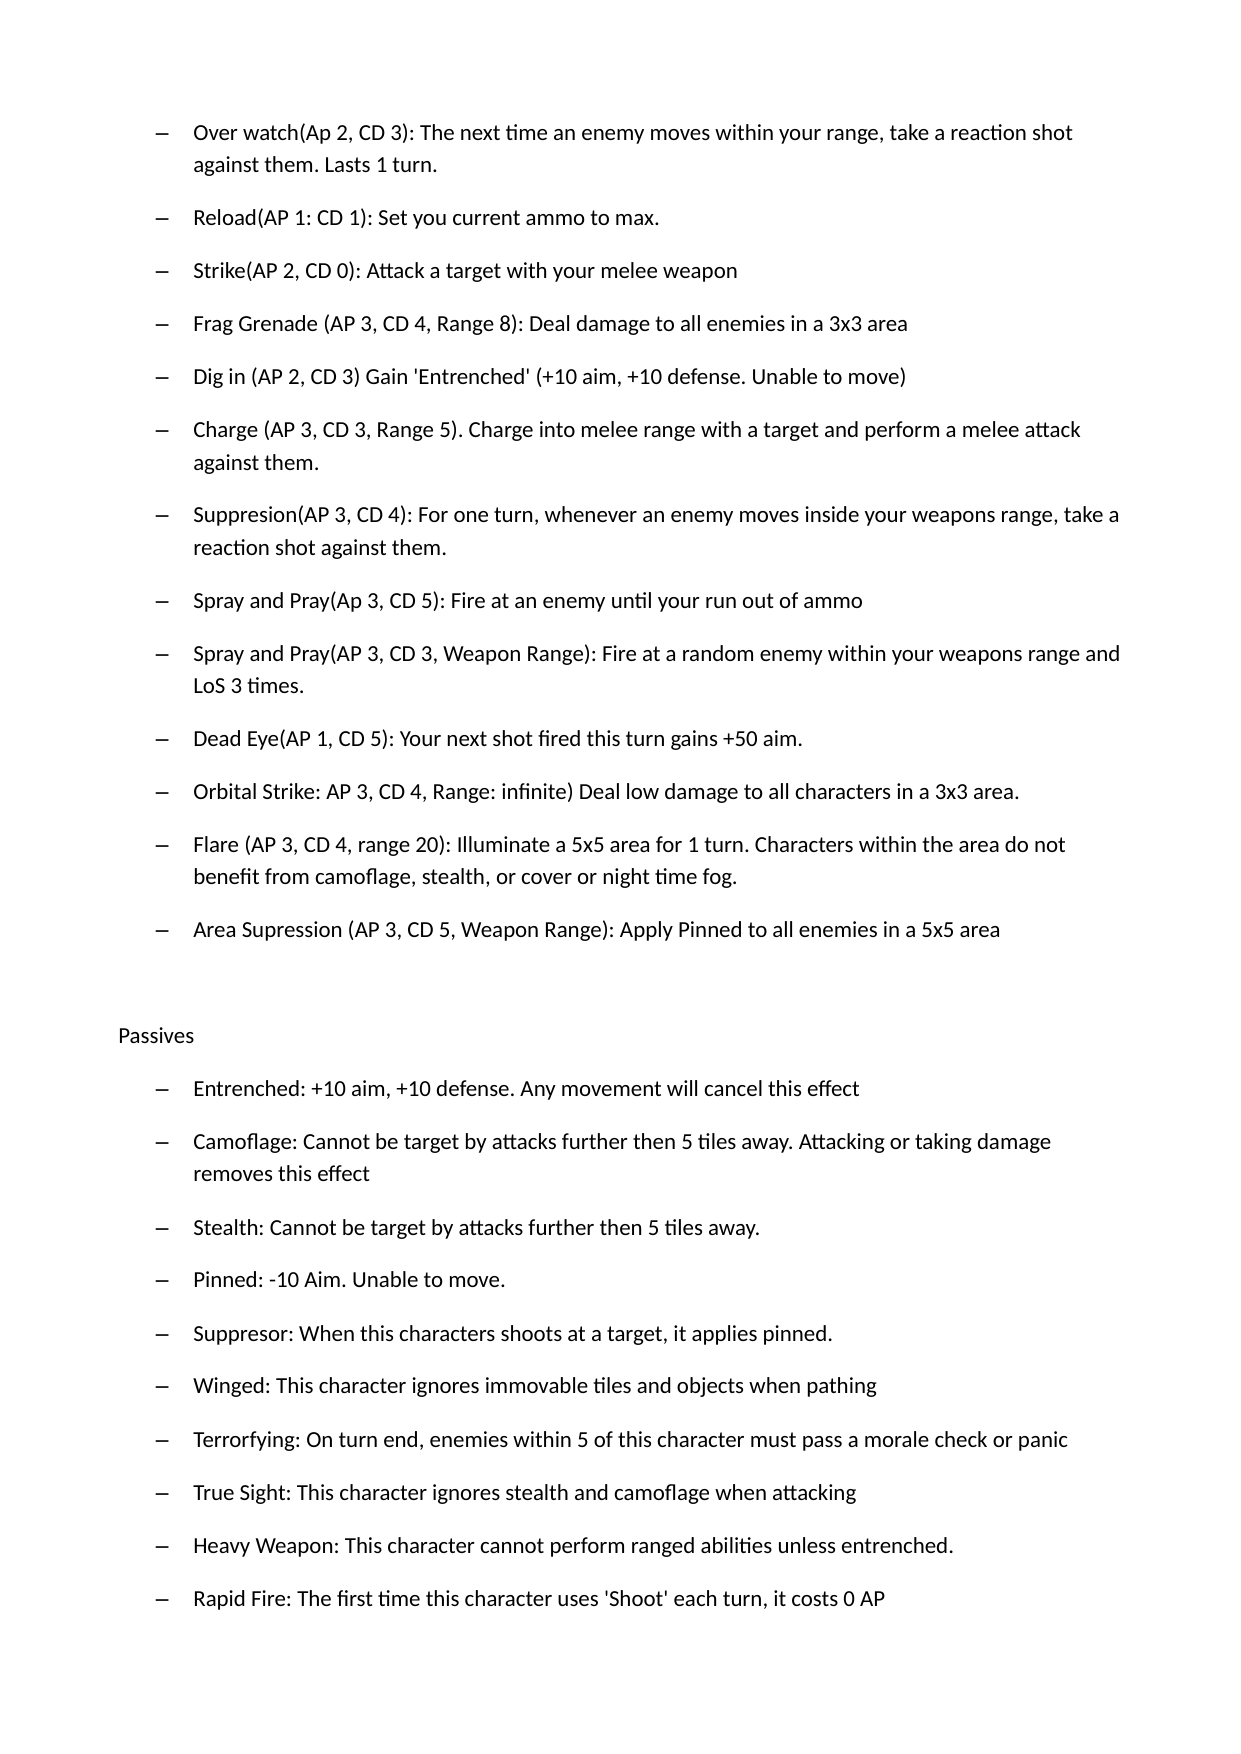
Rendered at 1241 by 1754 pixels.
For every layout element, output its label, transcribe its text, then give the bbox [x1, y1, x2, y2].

list Pinned: -10 Aim. Unable to move. [156, 1266, 1122, 1294]
list Reload(AP 1: CD 1): Set you current ammo to max. [156, 203, 1122, 231]
list Over watch(Ap 2, CD 3): The next time an enemy moves within your range, take a reaction shot against them. Lasts 1 turn. [156, 118, 1122, 178]
list Stealth: Cannot be target by attacks further then 5 tiles away. [156, 1213, 1122, 1241]
text Passives [118, 1021, 1122, 1049]
list Flare (AP 3, CD 4, range 20): Illuminate a 5x5 area for 1 turn. Characters within the area do not benefit from camoflage, stealth, or cover or night time fog. [156, 830, 1122, 890]
list Area Supression (AP 3, CD 5, Weapon Range): Apply Pinned to all enemies in a 5x5 area [156, 915, 1122, 943]
list Rapid Fire: The first time this character uses 'Shoot' each turn, it costs 0 AP [156, 1584, 1122, 1612]
list Charge (AP 3, CD 3, Range 5). Charge into melee range with a target and perform a melee attack against them. [156, 415, 1122, 476]
list Spray and Pray(Ap 3, CD 5): Fire at an enemy until your run out of ammo [156, 586, 1122, 614]
list Camoflage: Cannot be target by attacks further then 5 tiles away. Attacking or taking damage removes this effect [156, 1127, 1122, 1188]
list Orbital Strike: AP 3, CD 4, Range: infinite) Deal low damage to all characters in a 3x3 area. [156, 777, 1122, 805]
list Suppresion(AP 3, CD 4): For one turn, whenever an enemy moves inside your weapons range, take a reaction shot against them. [156, 501, 1122, 561]
list Spray and Pray(AP 3, CD 3, Weapon Range): Fire at a random enemy within your weapons range and LoS 3 times. [156, 639, 1122, 699]
list Strike(AP 2, CD 0): Attack a target with your melee weapon [156, 256, 1122, 284]
list Frag Grenade (AP 3, CD 4, Range 8): Deal damage to all enemies in a 3x3 area [156, 309, 1122, 337]
list Winged: This character ignores immovable tiles and objects when pathing [156, 1372, 1122, 1400]
list Entrenched: +10 aim, +10 defense. Any movement will cancel this effect [156, 1074, 1122, 1102]
list True Sight: This character ignores stealth and camoflage when attacking [156, 1478, 1122, 1506]
list Heavy Weapon: This character cannot perform ranged abilities unless entrenched. [156, 1531, 1122, 1559]
list Dead Eye(AP 1, CD 5): Your next shot fired this turn gains +50 aim. [156, 724, 1122, 752]
list Terrorfying: On turn end, enemies within 5 of this character must pass a morale check or panic [156, 1425, 1122, 1453]
list Dig in (AP 2, CD 3) Gain 'Entrenched' (+10 aim, +10 defense. Unable to move) [156, 362, 1122, 390]
list Suppresor: When this characters shoots at a target, it applies pinned. [156, 1319, 1122, 1347]
